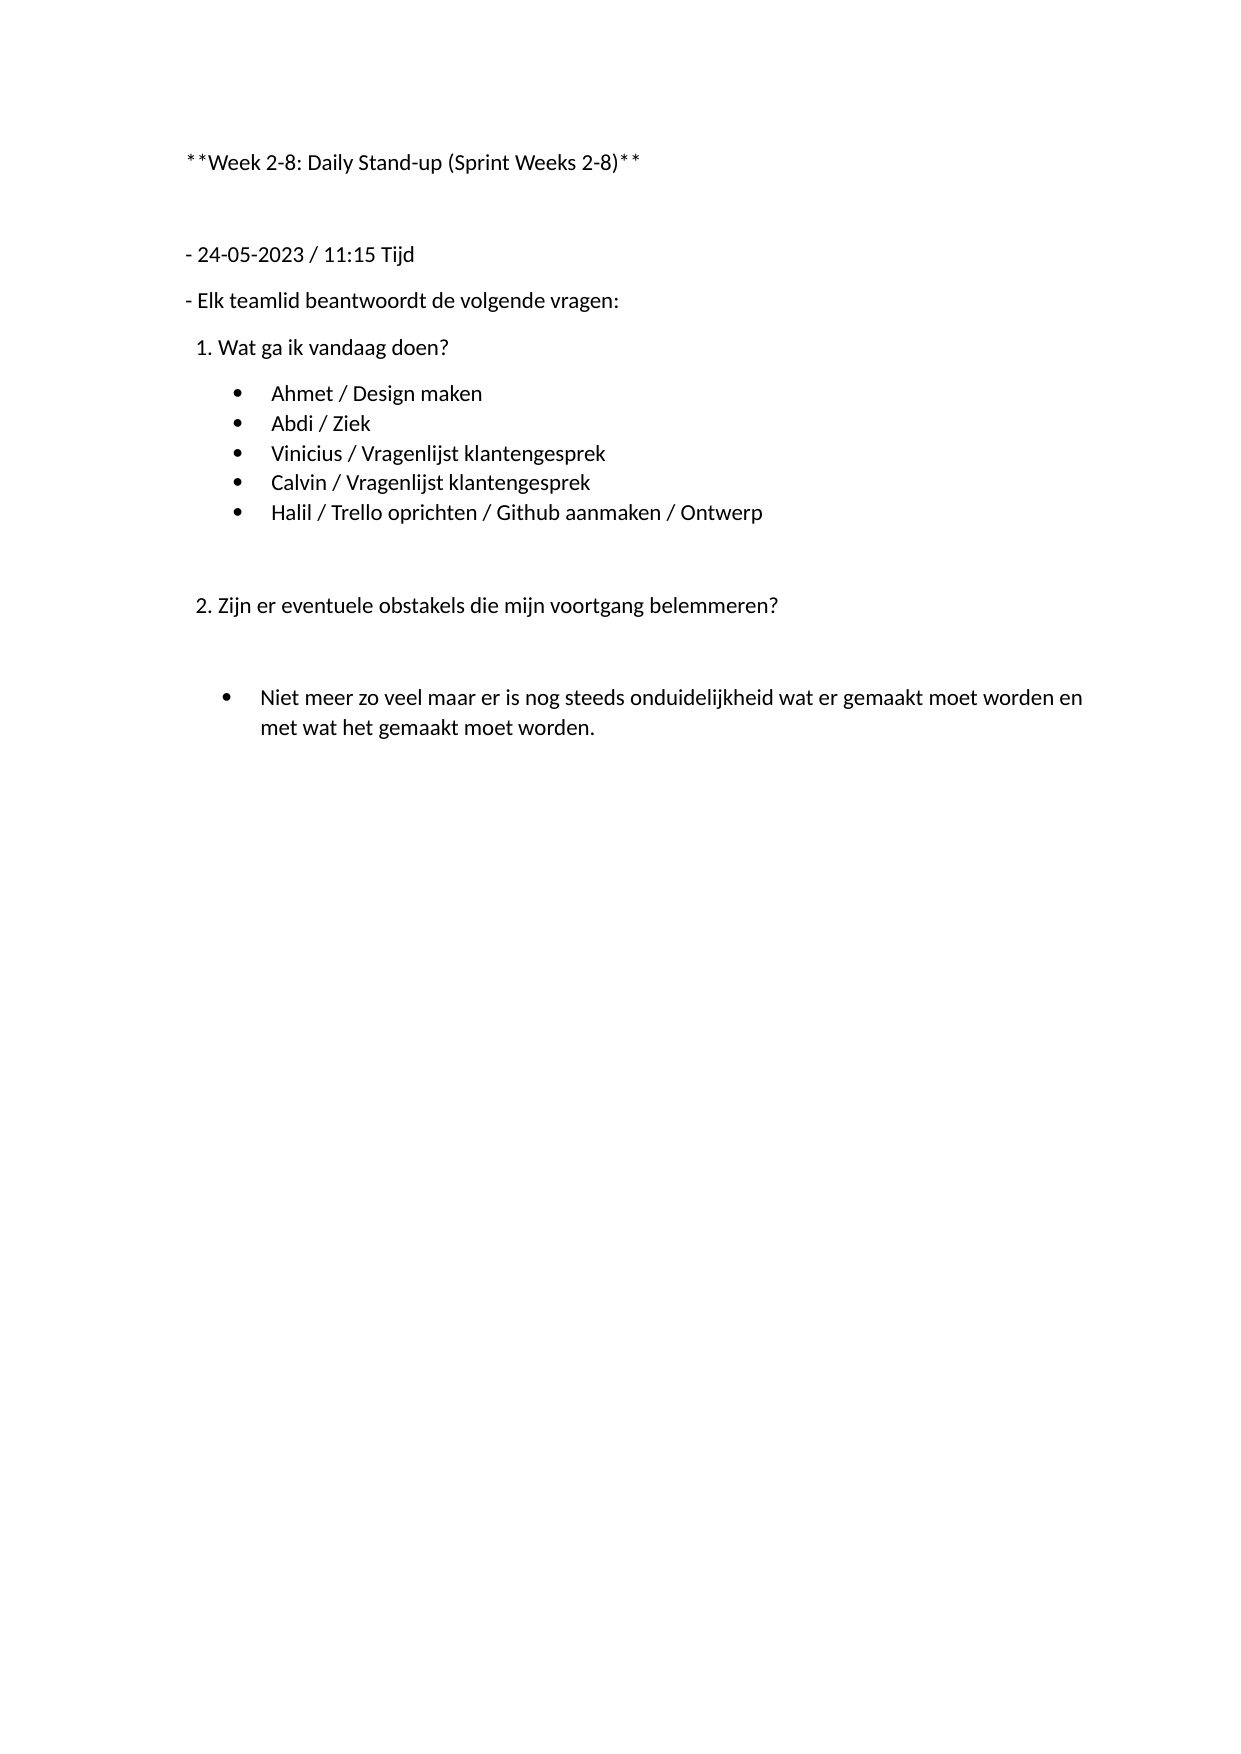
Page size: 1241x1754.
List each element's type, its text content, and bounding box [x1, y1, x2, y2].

list Halil / Trello oprichten / Github aanmaken / Ontwerp [233, 498, 1093, 526]
text - Elk teamlid beantwoordt de volgende vragen: [185, 287, 1093, 315]
list Calvin / Vragenlijst klantengesprek [233, 468, 1093, 496]
text - 24-05-2023 / 11:15 Tijd [185, 240, 1093, 268]
text **Week 2-8: Daily Stand-up (Sprint Weeks 2-8)** [185, 148, 1093, 176]
list Ahmet / Design maken [233, 379, 1093, 407]
list Niet meer zo veel maar er is nog steeds onduidelijkheid wat er gemaakt moet worden en met wat het gemaakt moet worden. [223, 683, 1093, 741]
list Vinicius / Vragenlijst klantengesprek [233, 439, 1093, 467]
text 1. Wat ga ik vandaag doen? [185, 333, 1093, 361]
list Abdi / Ziek [233, 409, 1093, 437]
text 2. Zijn er eventuele obstakels die mijn voortgang belemmeren? [185, 591, 1093, 619]
